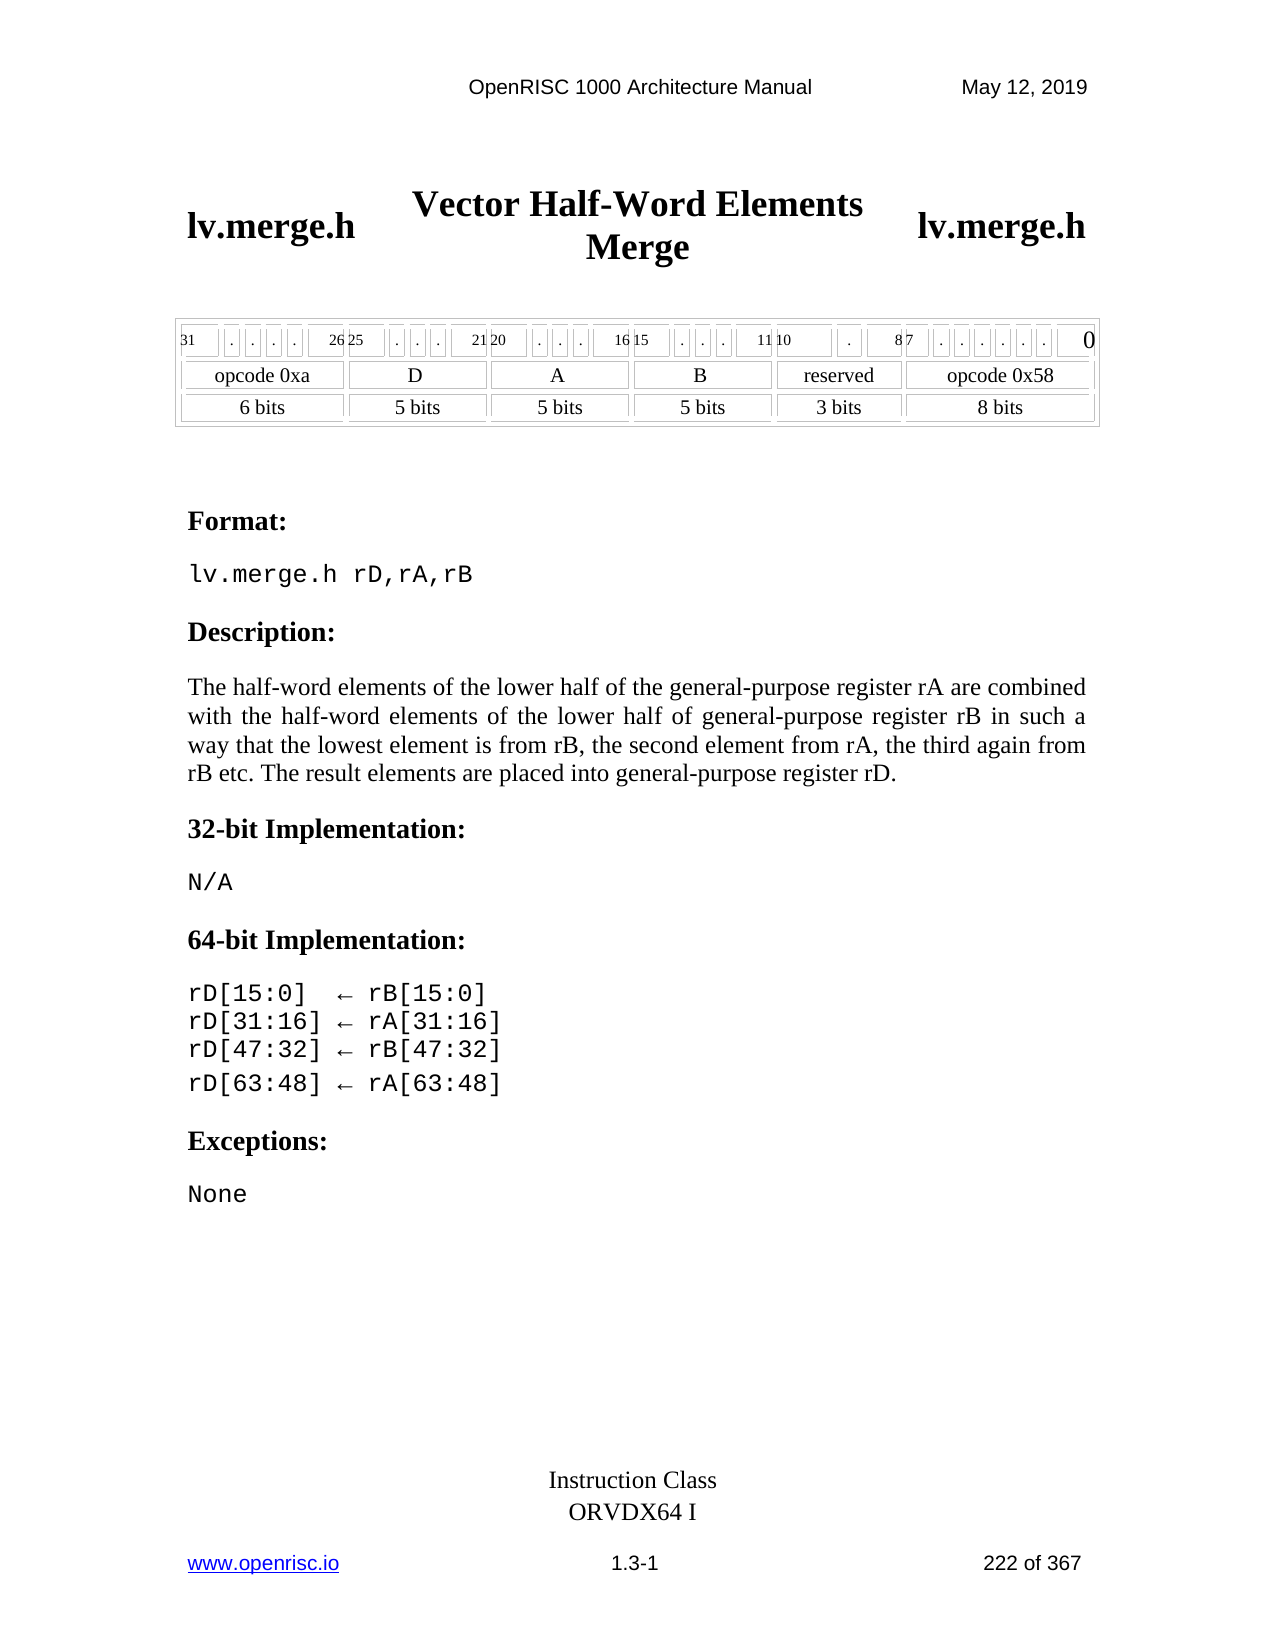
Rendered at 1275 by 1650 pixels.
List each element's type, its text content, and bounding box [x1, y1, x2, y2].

text 32-bit Implementation: [187, 812, 1087, 844]
text None [187, 1182, 1087, 1210]
text lv.merge.h rD,rA,rB [187, 561, 1087, 590]
text 64-bit Implementation: [187, 923, 1087, 955]
text Format: [187, 504, 1087, 536]
text N/A [187, 869, 1087, 898]
text The half-word elements of the lower half of the general-purpose register rA are combined with the half-word elements of the lower half of general-purpose register rB in such a way that the lowest element is from rB, the second element from rA, the third again from rB etc. The result elements are placed into general-purpose register rD. [187, 672, 1087, 787]
text Description: [187, 615, 1087, 647]
text Exceptions: [187, 1124, 1087, 1157]
text rD[15:0] ← rB[15:0] rD[31:16] ← rA[31:16] rD[47:32] ← rB[47:32] rD[63:48] ← rA[63:48] [187, 980, 1087, 1099]
